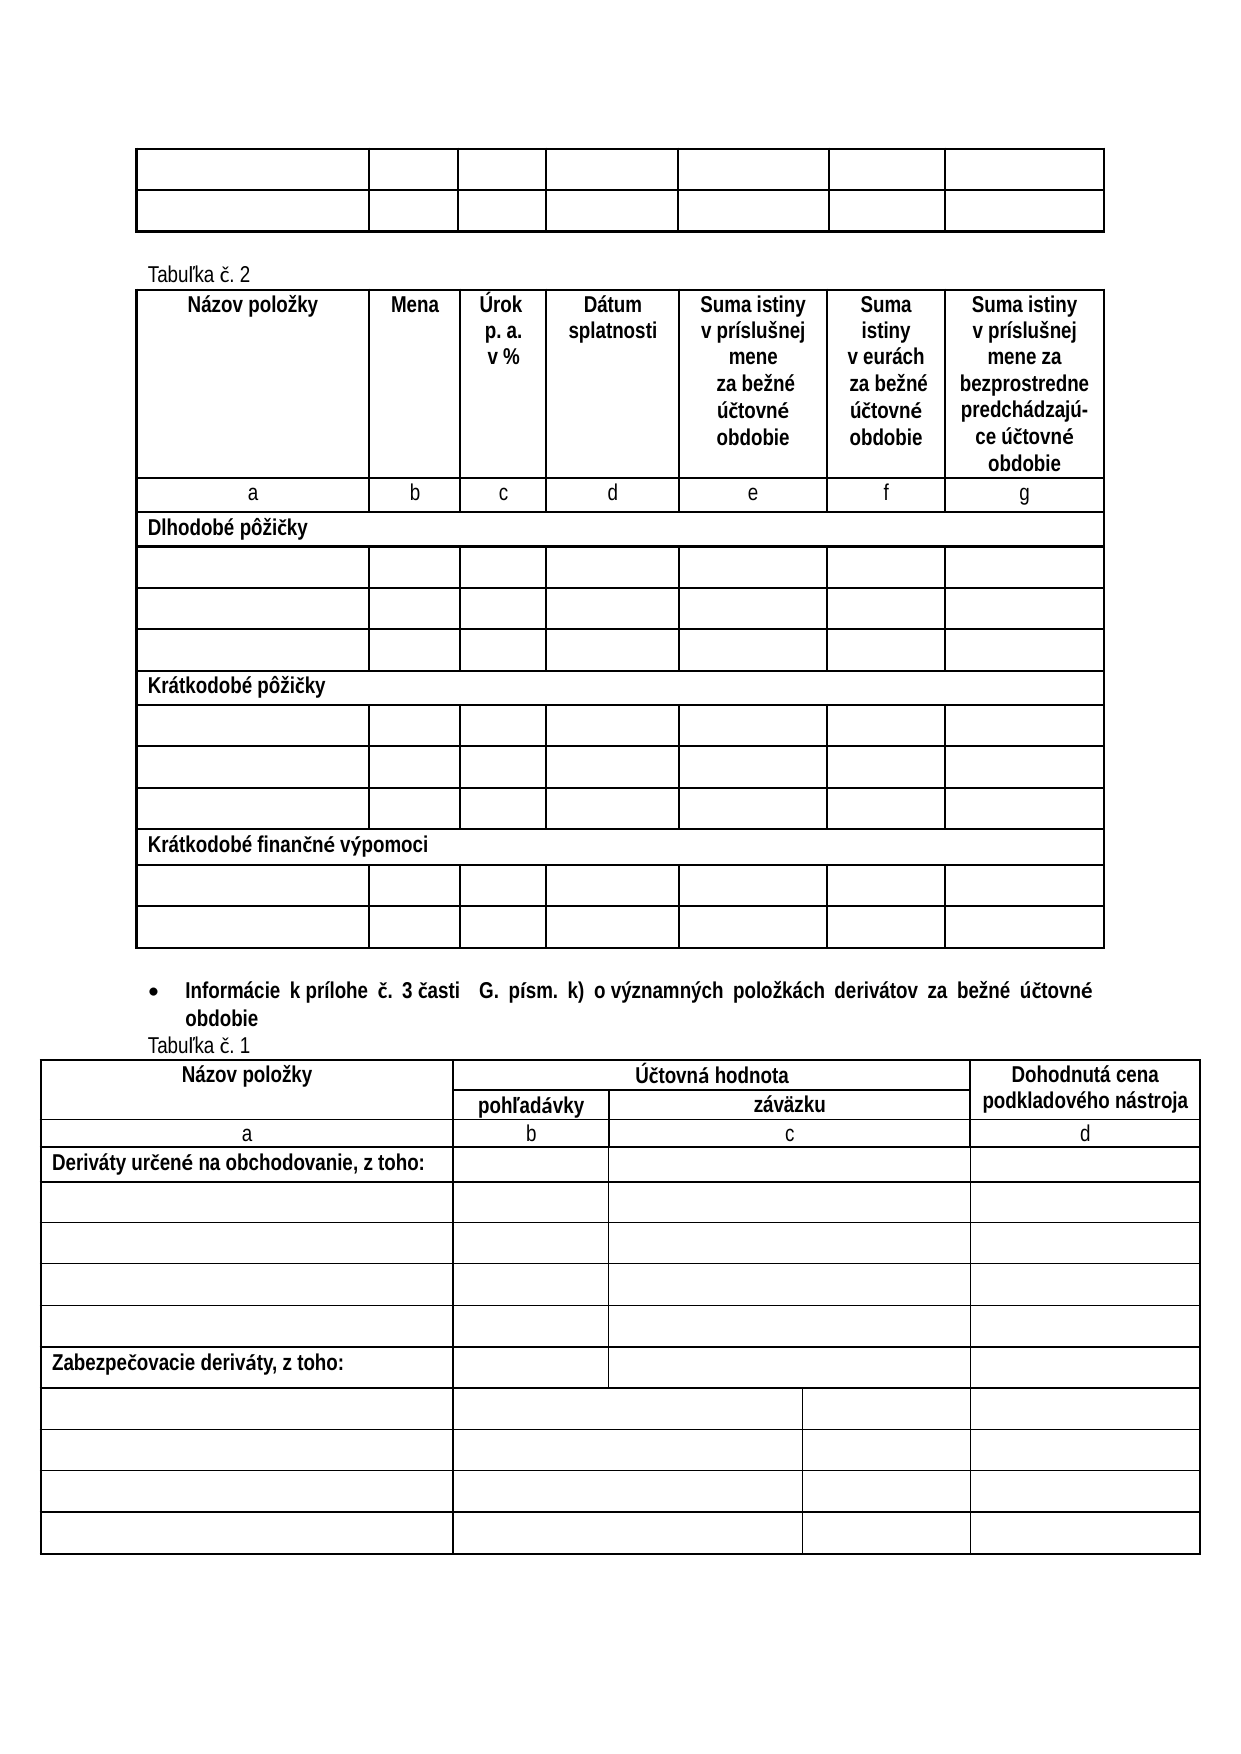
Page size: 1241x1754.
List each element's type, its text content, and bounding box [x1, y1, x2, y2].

table_cell [680, 548, 826, 587]
table_cell [946, 747, 1103, 787]
table_cell [454, 1223, 608, 1263]
table_cell [370, 907, 459, 947]
table_cell [609, 1148, 970, 1181]
table_cell [547, 706, 678, 745]
table_cell [609, 1306, 970, 1346]
table_cell [547, 789, 678, 828]
table_cell [547, 191, 677, 230]
table_cell Krátkodobé finančné výpomoci [138, 830, 1103, 864]
table_cell [946, 589, 1103, 628]
table_cell [138, 630, 368, 669]
table_cell [454, 1183, 608, 1222]
table_cell [547, 747, 678, 787]
table_cell [454, 1513, 802, 1553]
table_header Dátum splatnosti [547, 291, 678, 477]
table_cell [547, 866, 678, 905]
table_header Úrok p. a. v % [461, 291, 545, 477]
table_cell [946, 548, 1103, 587]
table_cell pohľadávky [454, 1091, 608, 1119]
table_cell [828, 630, 944, 669]
table_cell [459, 150, 545, 189]
table_cell [42, 1513, 452, 1553]
table_cell a [42, 1120, 452, 1146]
table_cell [138, 589, 368, 628]
table_header Dohodnutá cena podkladového nástroja [971, 1061, 1199, 1119]
table_cell [828, 789, 944, 828]
table_cell [138, 789, 368, 828]
table_cell Dlhodobé pôžičky [138, 513, 1103, 545]
table_cell [370, 589, 459, 628]
table_cell [828, 548, 944, 587]
table_cell [370, 150, 457, 189]
table_header Účtovná hodnota [454, 1061, 969, 1089]
table_cell záväzku [610, 1091, 969, 1119]
table_cell [547, 630, 678, 669]
table_cell [370, 789, 459, 828]
table_cell c [461, 479, 545, 511]
table_cell [454, 1306, 608, 1346]
table_cell [138, 747, 368, 787]
table_cell [971, 1389, 1199, 1429]
table_cell [461, 706, 545, 745]
list Informácie k prílohe č. 3 časti G. písm. k) o významných položkách derivátov za bežné účtovné obdobie [148, 977, 1093, 1031]
table_cell [547, 548, 678, 587]
table_cell [461, 548, 545, 587]
table_cell [42, 1306, 452, 1346]
table_header Mena [370, 291, 459, 477]
table_cell [609, 1348, 970, 1387]
table_cell [803, 1513, 970, 1553]
table_cell [946, 191, 1103, 230]
table_cell [946, 706, 1103, 745]
table_cell [680, 630, 826, 669]
table_cell [370, 747, 459, 787]
table_cell [946, 630, 1103, 669]
table_cell [971, 1148, 1199, 1181]
table_cell [454, 1430, 802, 1470]
table_cell [461, 630, 545, 669]
table_cell Krátkodobé pôžičky [138, 672, 1103, 704]
table_cell [946, 150, 1103, 189]
table_cell [609, 1223, 970, 1263]
table_cell [680, 789, 826, 828]
table_cell [971, 1306, 1199, 1346]
table_cell [461, 589, 545, 628]
table_header Suma istiny v príslušnej mene za bezprostredne predchádzajú-ce účtovné obdobie [946, 291, 1103, 477]
table_cell [971, 1430, 1199, 1470]
table_cell [680, 589, 826, 628]
table_cell [547, 589, 678, 628]
table_cell [547, 907, 678, 947]
table_cell [461, 866, 545, 905]
table_cell [42, 1183, 452, 1222]
table_cell [680, 907, 826, 947]
table_cell [828, 706, 944, 745]
table_cell Zabezpečovacie deriváty, z toho: [42, 1348, 452, 1387]
table_cell [454, 1348, 608, 1387]
table_header Suma istiny v príslušnej mene za bežné účtovné obdobie [680, 291, 826, 477]
table_cell [461, 747, 545, 787]
table_cell [680, 866, 826, 905]
table_cell g [946, 479, 1103, 511]
table_header Suma istiny v eurách za bežné účtovné obdobie [828, 291, 944, 477]
table_cell [828, 866, 944, 905]
table_cell [459, 191, 545, 230]
table_cell [803, 1389, 970, 1429]
table_cell [138, 150, 368, 189]
table_cell [370, 630, 459, 669]
table_cell [454, 1389, 802, 1429]
table_cell [370, 706, 459, 745]
table_cell e [680, 479, 826, 511]
table_cell [370, 866, 459, 905]
table_header Názov položky [42, 1061, 452, 1119]
table_cell [454, 1148, 608, 1181]
table_cell [370, 191, 457, 230]
table_cell [138, 706, 368, 745]
table_cell [609, 1183, 970, 1222]
table_cell [547, 150, 677, 189]
table_cell [828, 589, 944, 628]
table_cell Deriváty určené na obchodovanie, z toho: [42, 1148, 452, 1181]
table_cell [971, 1264, 1199, 1304]
table_cell [679, 150, 828, 189]
text Tabuľka č. 1 [148, 1031, 1093, 1059]
table_cell [828, 907, 944, 947]
table_cell [946, 907, 1103, 947]
table_cell c [610, 1120, 969, 1146]
table_cell [42, 1389, 452, 1429]
table_cell [803, 1430, 970, 1470]
table_cell [138, 907, 368, 947]
table_cell [42, 1223, 452, 1263]
table_cell d [971, 1120, 1199, 1146]
table_cell [680, 747, 826, 787]
table_cell [42, 1264, 452, 1304]
table_cell [461, 907, 545, 947]
table_cell [461, 789, 545, 828]
table_cell [971, 1471, 1199, 1511]
table_cell [971, 1348, 1199, 1387]
table_cell [830, 191, 944, 230]
table_cell [454, 1264, 608, 1304]
text Tabuľka č. 2 [148, 260, 1093, 288]
table_cell [138, 866, 368, 905]
table_cell [680, 706, 826, 745]
table_cell [370, 548, 459, 587]
table_cell [679, 191, 828, 230]
table_cell [971, 1183, 1199, 1222]
table_cell b [370, 479, 459, 511]
table_cell [138, 548, 368, 587]
table_cell [971, 1513, 1199, 1553]
table_cell [454, 1471, 802, 1511]
table_cell [138, 191, 368, 230]
table_cell [42, 1430, 452, 1470]
table_cell f [828, 479, 944, 511]
table_cell b [454, 1120, 608, 1146]
table_cell [609, 1264, 970, 1304]
table_cell [946, 866, 1103, 905]
table_cell [971, 1223, 1199, 1263]
table_cell [828, 747, 944, 787]
table_cell [946, 789, 1103, 828]
table_cell a [138, 479, 368, 511]
table_cell [803, 1471, 970, 1511]
table_header Názov položky [138, 291, 368, 477]
table_cell d [547, 479, 678, 511]
table_cell [830, 150, 944, 189]
table_cell [42, 1471, 452, 1511]
